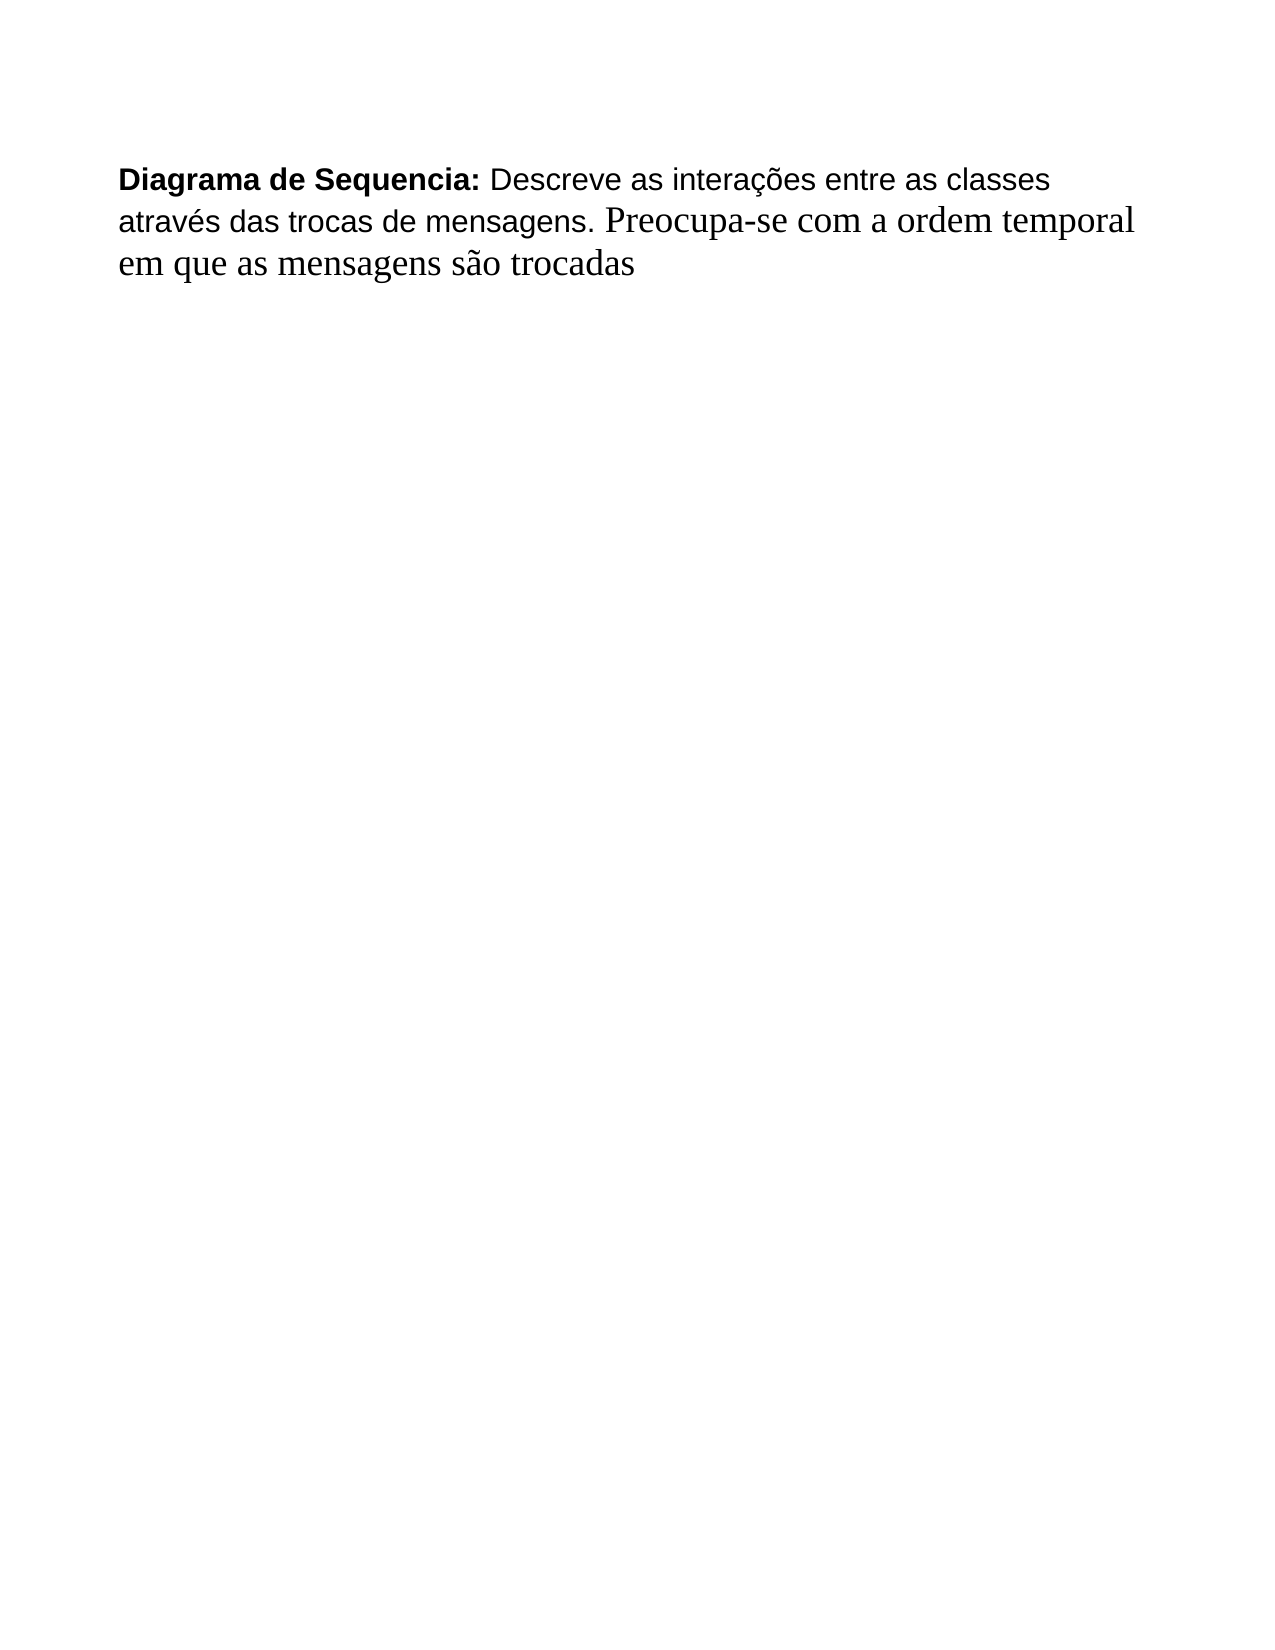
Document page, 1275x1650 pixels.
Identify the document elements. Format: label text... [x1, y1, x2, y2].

subtitle Diagrama de Sequencia: Descreve as interações entre as classes através das trocas de mensagens. Preocupa-se com a ordem temporal em que as mensagens são trocadas [118, 161, 1157, 283]
